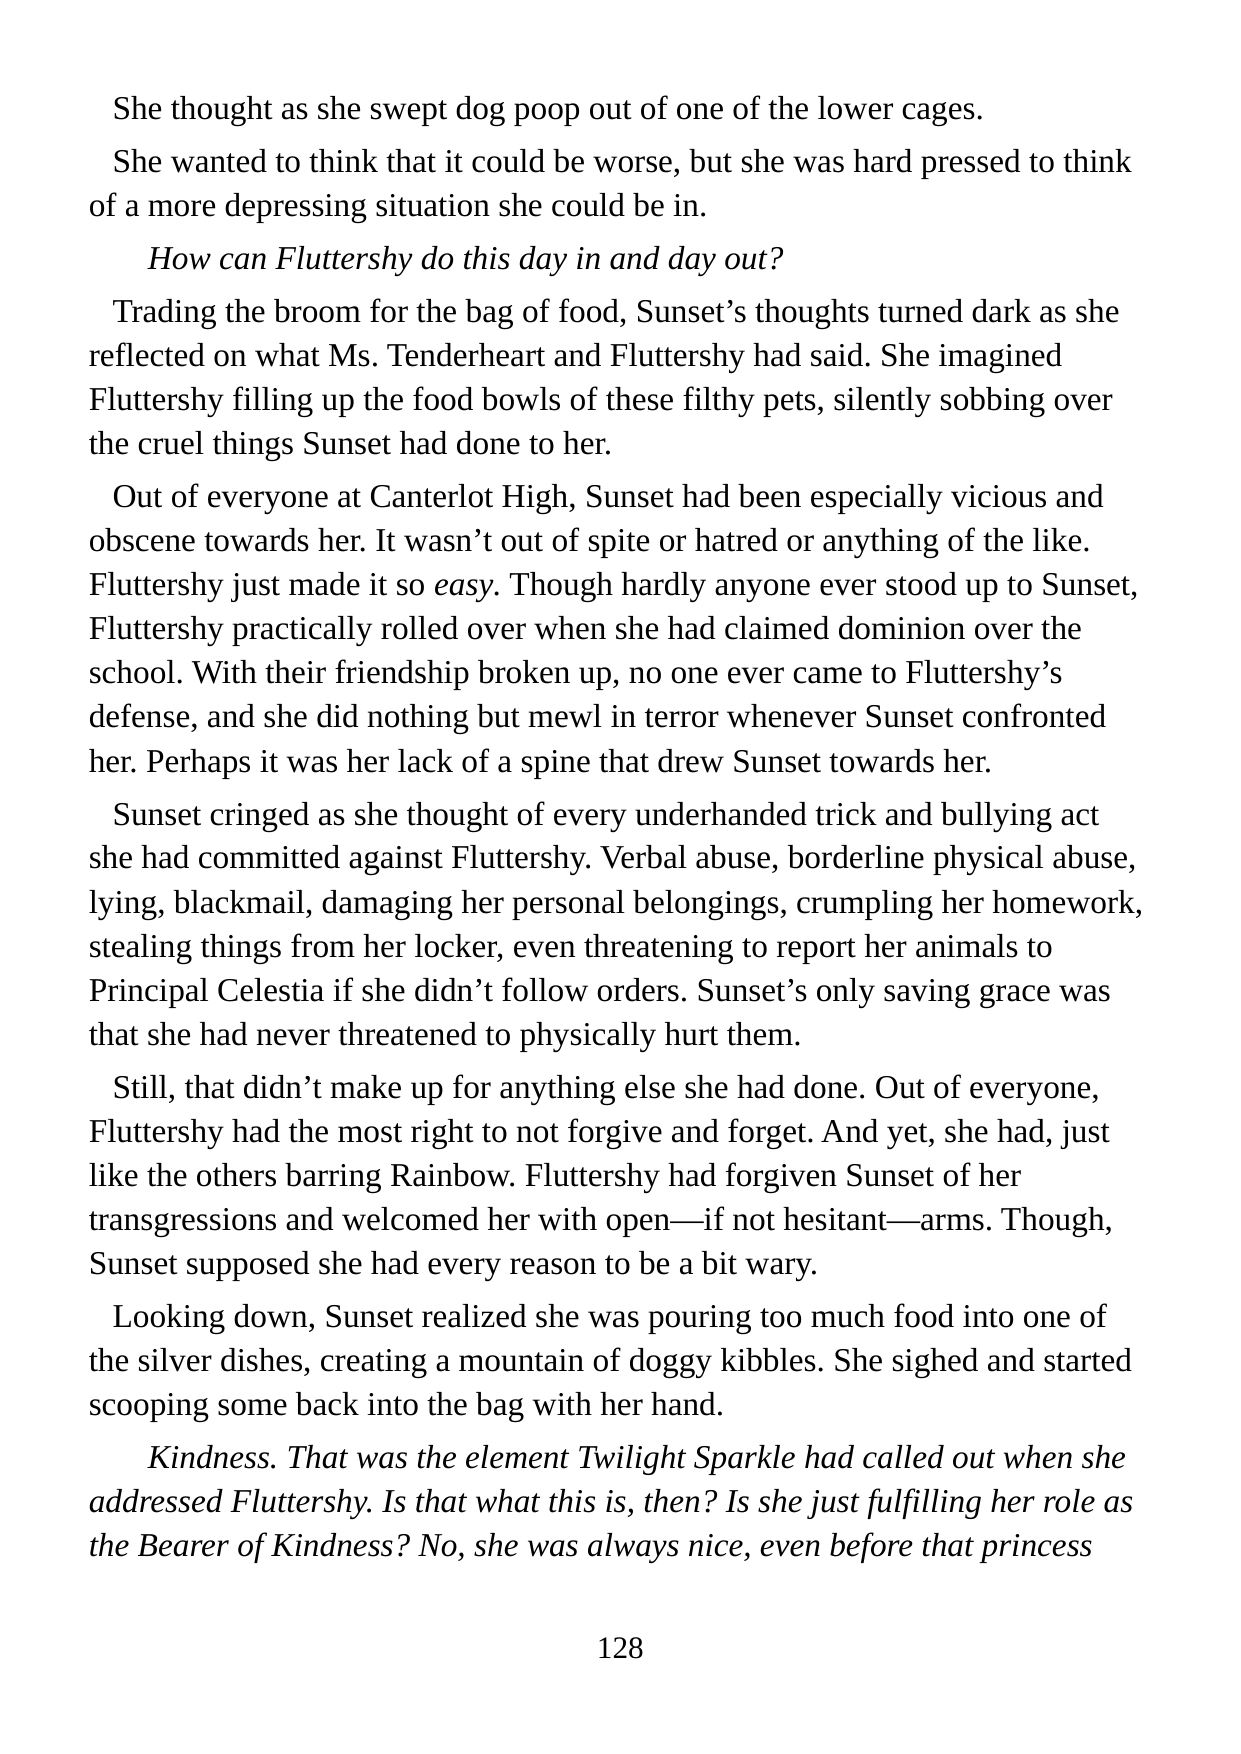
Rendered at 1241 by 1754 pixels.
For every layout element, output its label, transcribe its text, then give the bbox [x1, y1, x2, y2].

text How can Fluttershy do this day in and day out? [88, 238, 1152, 277]
text She thought as she swept dog poop out of one of the lower cages. [88, 88, 1152, 127]
text Still, that didn’t make up for anything else she had done. Out of everyone, Fluttershy had the most right to not forgive and forget. And yet, she had, just like the others barring Rainbow. Fluttershy had forgiven Sunset of her transgressions and welcomed her with open—if not hesitant—arms. Though, Sunset supposed she had every reason to be a bit wary. [88, 1067, 1152, 1282]
text Looking down, Sunset realized she was pouring too much food into one of the silver dishes, creating a mountain of doggy kibbles. She sighed and started scooping some back into the bag with her hand. [88, 1296, 1152, 1423]
text Out of everyone at Canterlot High, Sunset had been especially vicious and obscene towards her. It wasn’t out of spite or hatred or anything of the like. Fluttershy just made it so easy. Though hardly anyone ever stood up to Sunset, Fluttershy practically rolled over when she had claimed dominion over the school. With their friendship broken up, no one ever came to Fluttershy’s defense, and she did nothing but mewl in terror whenever Sunset confronted her. Perhaps it was her lack of a spine that drew Sunset towards her. [88, 476, 1152, 779]
text She wanted to think that it could be worse, but she was hard pressed to think of a more depressing situation she could be in. [88, 141, 1152, 224]
text Trading the broom for the bag of food, Sunset’s thoughts turned dark as she reflected on what Ms. Tenderheart and Fluttershy had said. She imagined Fluttershy filling up the food bowls of these filthy pets, silently sobbing over the cruel things Sunset had done to her. [88, 291, 1152, 462]
text Kindness. That was the element Twilight Sparkle had called out when she addressed Fluttershy. Is that what this is, then? Is she just fulfilling her role as the Bearer of Kindness? No, she was always nice, even before that princess [88, 1437, 1152, 1564]
text Sunset cringed as she thought of every underhanded trick and bullying act she had committed against Fluttershy. Verbal abuse, borderline physical abuse, lying, blackmail, damaging her personal belongings, crumpling her homework, stealing things from her locker, even threatening to report her animals to Principal Celestia if she didn’t follow orders. Sunset’s only saving grace was that she had never threatened to physically hurt them. [88, 794, 1152, 1052]
